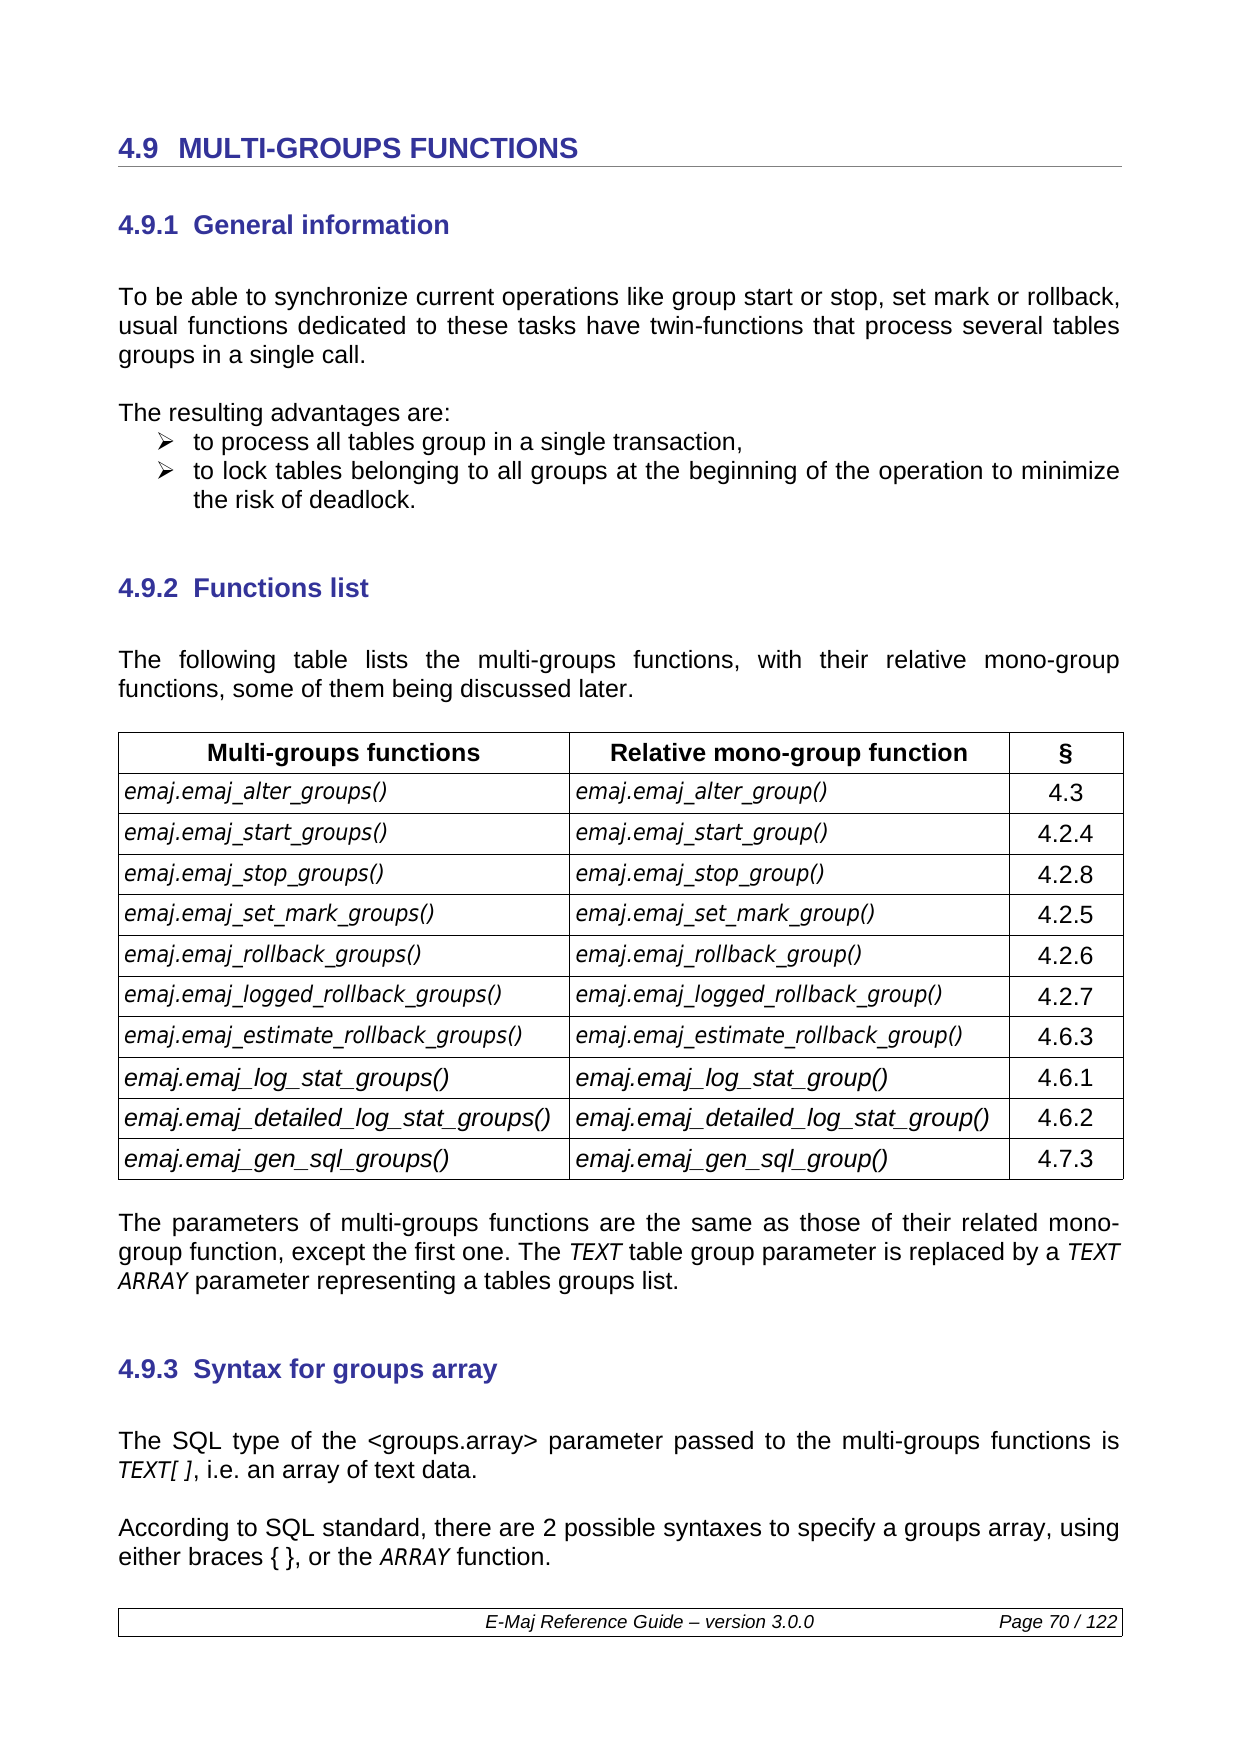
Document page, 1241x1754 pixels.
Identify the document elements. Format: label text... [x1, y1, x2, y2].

table_cell 4.2.8 [1010, 855, 1123, 894]
table_header Relative mono-group function [570, 733, 1009, 772]
table_cell 4.3 [1010, 774, 1123, 813]
table_cell 4.2.7 [1010, 977, 1123, 1016]
table_cell emaj.emaj_stop_groups() [119, 855, 569, 894]
table_cell emaj.emaj_detailed_log_stat_group() [570, 1099, 1009, 1138]
table_cell emaj.emaj_detailed_log_stat_groups() [119, 1099, 569, 1138]
table_cell emaj.emaj_rollback_groups() [119, 936, 569, 976]
table_cell emaj.emaj_gen_sql_groups() [119, 1139, 569, 1179]
table_cell 4.6.1 [1010, 1058, 1123, 1097]
table_cell emaj.emaj_alter_group() [570, 774, 1009, 813]
table_cell 4.6.2 [1010, 1099, 1123, 1138]
table_cell 4.2.6 [1010, 936, 1123, 976]
table_cell emaj.emaj_set_mark_group() [570, 895, 1009, 935]
text The following table lists the multi-groups functions, with their relative mono-group functions, some of them being discussed later. [118, 645, 1122, 703]
text The parameters of multi-groups functions are the same as those of their related mono-group function, except the first one. The TEXT table group parameter is replaced by a TEXT ARRAY parameter representing a tables groups list. [118, 1208, 1122, 1295]
subtitle Syntax for groups array [118, 1353, 1122, 1384]
table_cell emaj.emaj_alter_groups() [119, 774, 569, 813]
table_cell 4.7.3 [1010, 1139, 1123, 1179]
table_cell emaj.emaj_log_stat_groups() [119, 1058, 569, 1097]
table_cell emaj.emaj_set_mark_groups() [119, 895, 569, 935]
text To be able to synchronize current operations like group start or stop, set mark or rollback, usual functions dedicated to these tasks have twin-functions that process several tables groups in a single call. [118, 281, 1122, 369]
table_header § [1010, 733, 1123, 772]
table_cell emaj.emaj_log_stat_group() [570, 1058, 1009, 1097]
table_cell emaj.emaj_start_groups() [119, 814, 569, 854]
table_cell 4.2.4 [1010, 814, 1123, 854]
table_header Multi-groups functions [119, 733, 569, 772]
table_cell 4.2.5 [1010, 895, 1123, 935]
subtitle General information [118, 209, 1122, 240]
table_cell emaj.emaj_logged_rollback_groups() [119, 977, 569, 1016]
subtitle Functions list [118, 572, 1122, 603]
table_cell emaj.emaj_rollback_group() [570, 936, 1009, 976]
table_cell emaj.emaj_estimate_rollback_groups() [119, 1017, 569, 1057]
table_cell 4.6.3 [1010, 1017, 1123, 1057]
list to process all tables group in a single transaction, [156, 427, 1122, 456]
list to lock tables belonging to all groups at the beginning of the operation to minimize the risk of deadlock. [156, 456, 1122, 514]
text The SQL type of the <groups.array> parameter passed to the multi-groups functions is TEXT[ ], i.e. an array of text data. [118, 1426, 1122, 1484]
table_cell emaj.emaj_gen_sql_group() [570, 1139, 1009, 1179]
table_cell emaj.emaj_stop_group() [570, 855, 1009, 894]
text The resulting advantages are: [118, 398, 1122, 427]
subtitle Multi-groups functions [118, 131, 1122, 166]
table_cell emaj.emaj_start_group() [570, 814, 1009, 854]
table_cell emaj.emaj_estimate_rollback_group() [570, 1017, 1009, 1057]
table_cell emaj.emaj_logged_rollback_group() [570, 977, 1009, 1016]
text According to SQL standard, there are 2 possible syntaxes to specify a groups array, using either braces { }, or the ARRAY function. [118, 1513, 1122, 1571]
